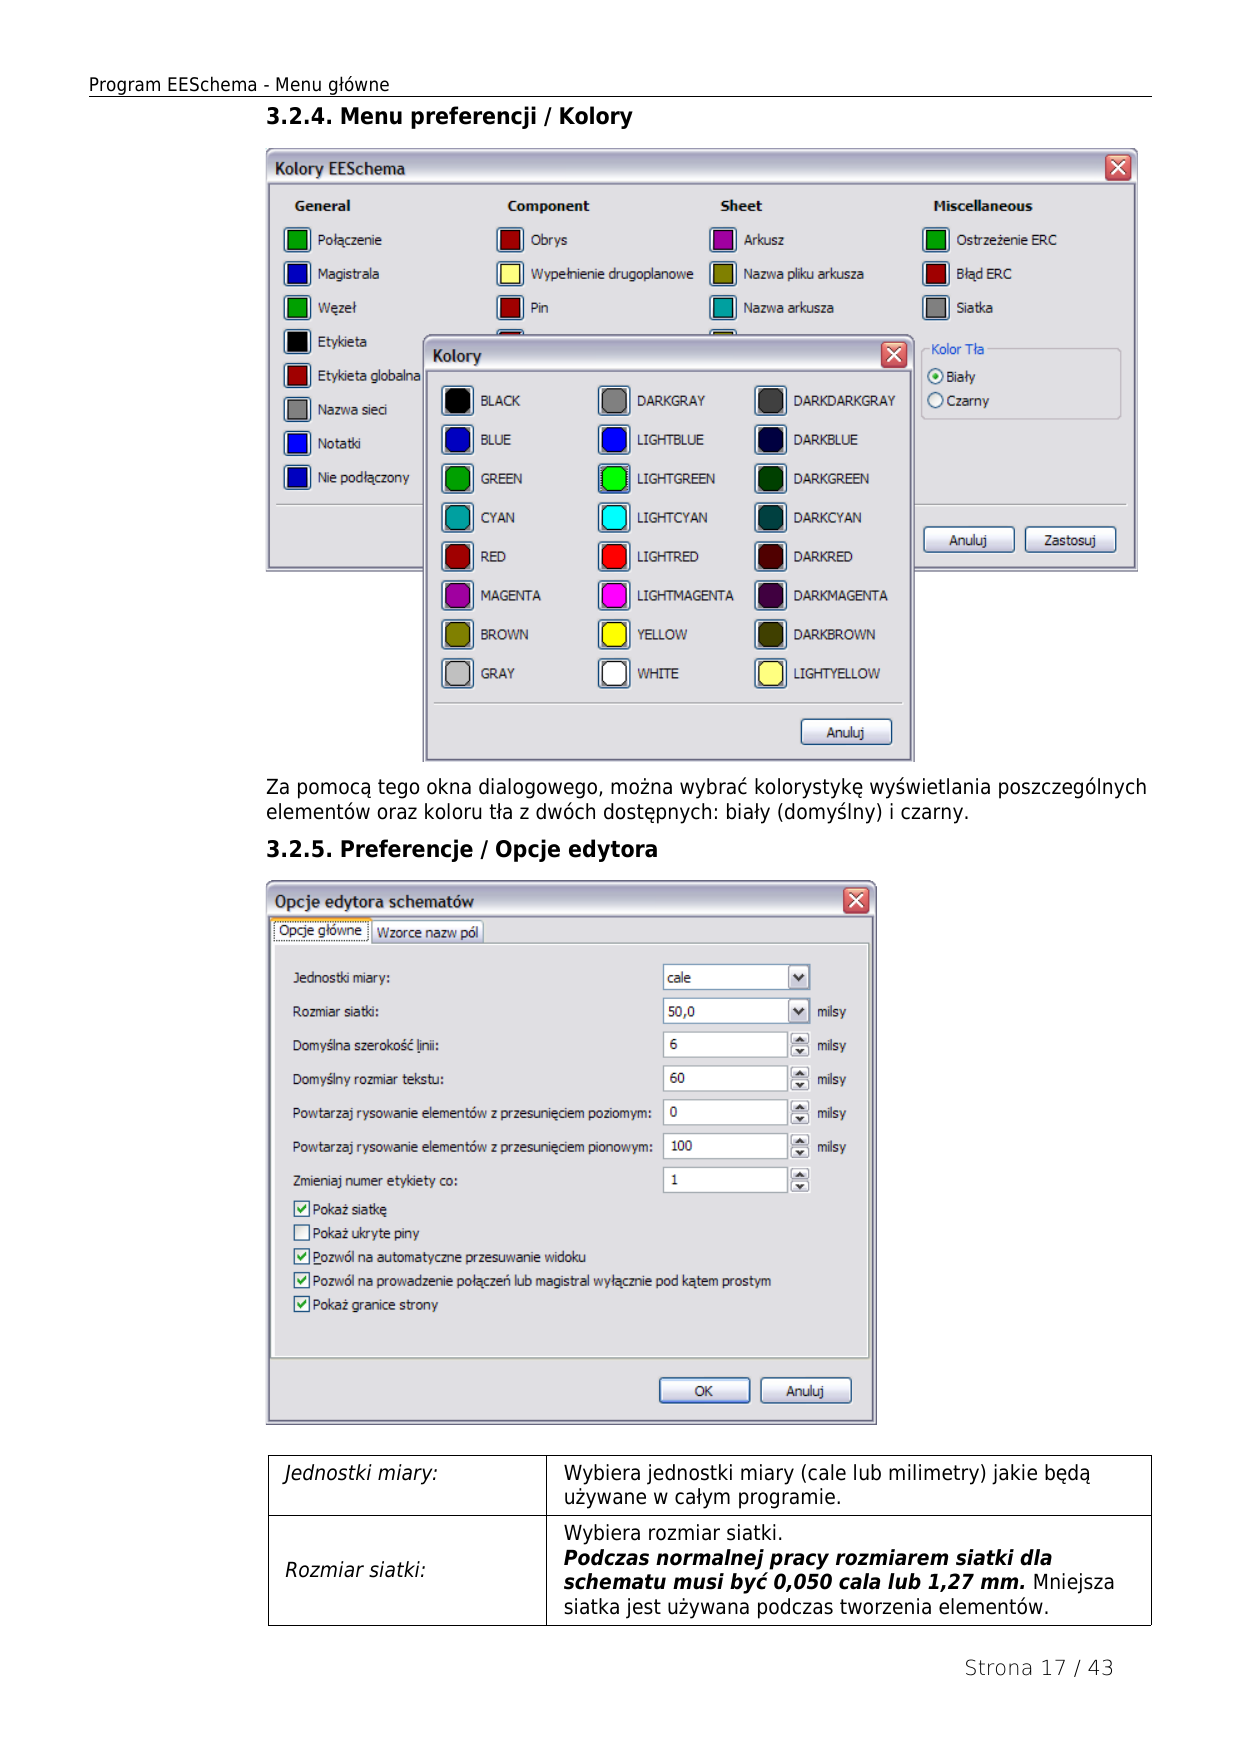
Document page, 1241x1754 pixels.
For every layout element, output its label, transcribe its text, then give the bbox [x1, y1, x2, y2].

text Za pomocą tego okna dialogowego, można wybrać kolorystykę wyświetlania poszczególnych elementów oraz koloru tła z dwóch dostępnych: biały (domyślny) i czarny. [266, 775, 1152, 824]
table_cell Rozmiar siatki: [269, 1516, 546, 1625]
table_header Jednostki miary: [269, 1456, 546, 1515]
table_header Wybiera jednostki miary (cale lub milimetry) jakie będą używane w całym programie. [547, 1456, 1151, 1515]
picture [265, 880, 877, 1425]
table_cell Wybiera rozmiar siatki. Podczas normalnej pracy rozmiarem siatki dla schematu musi być 0,050 cala lub 1,27 mm. Mniejsza siatka jest używana podczas tworzenia elementów. [547, 1516, 1151, 1625]
subtitle Preferencje / Opcje edytora [266, 836, 1152, 863]
subtitle Menu preferencji / Kolory [266, 103, 1152, 130]
